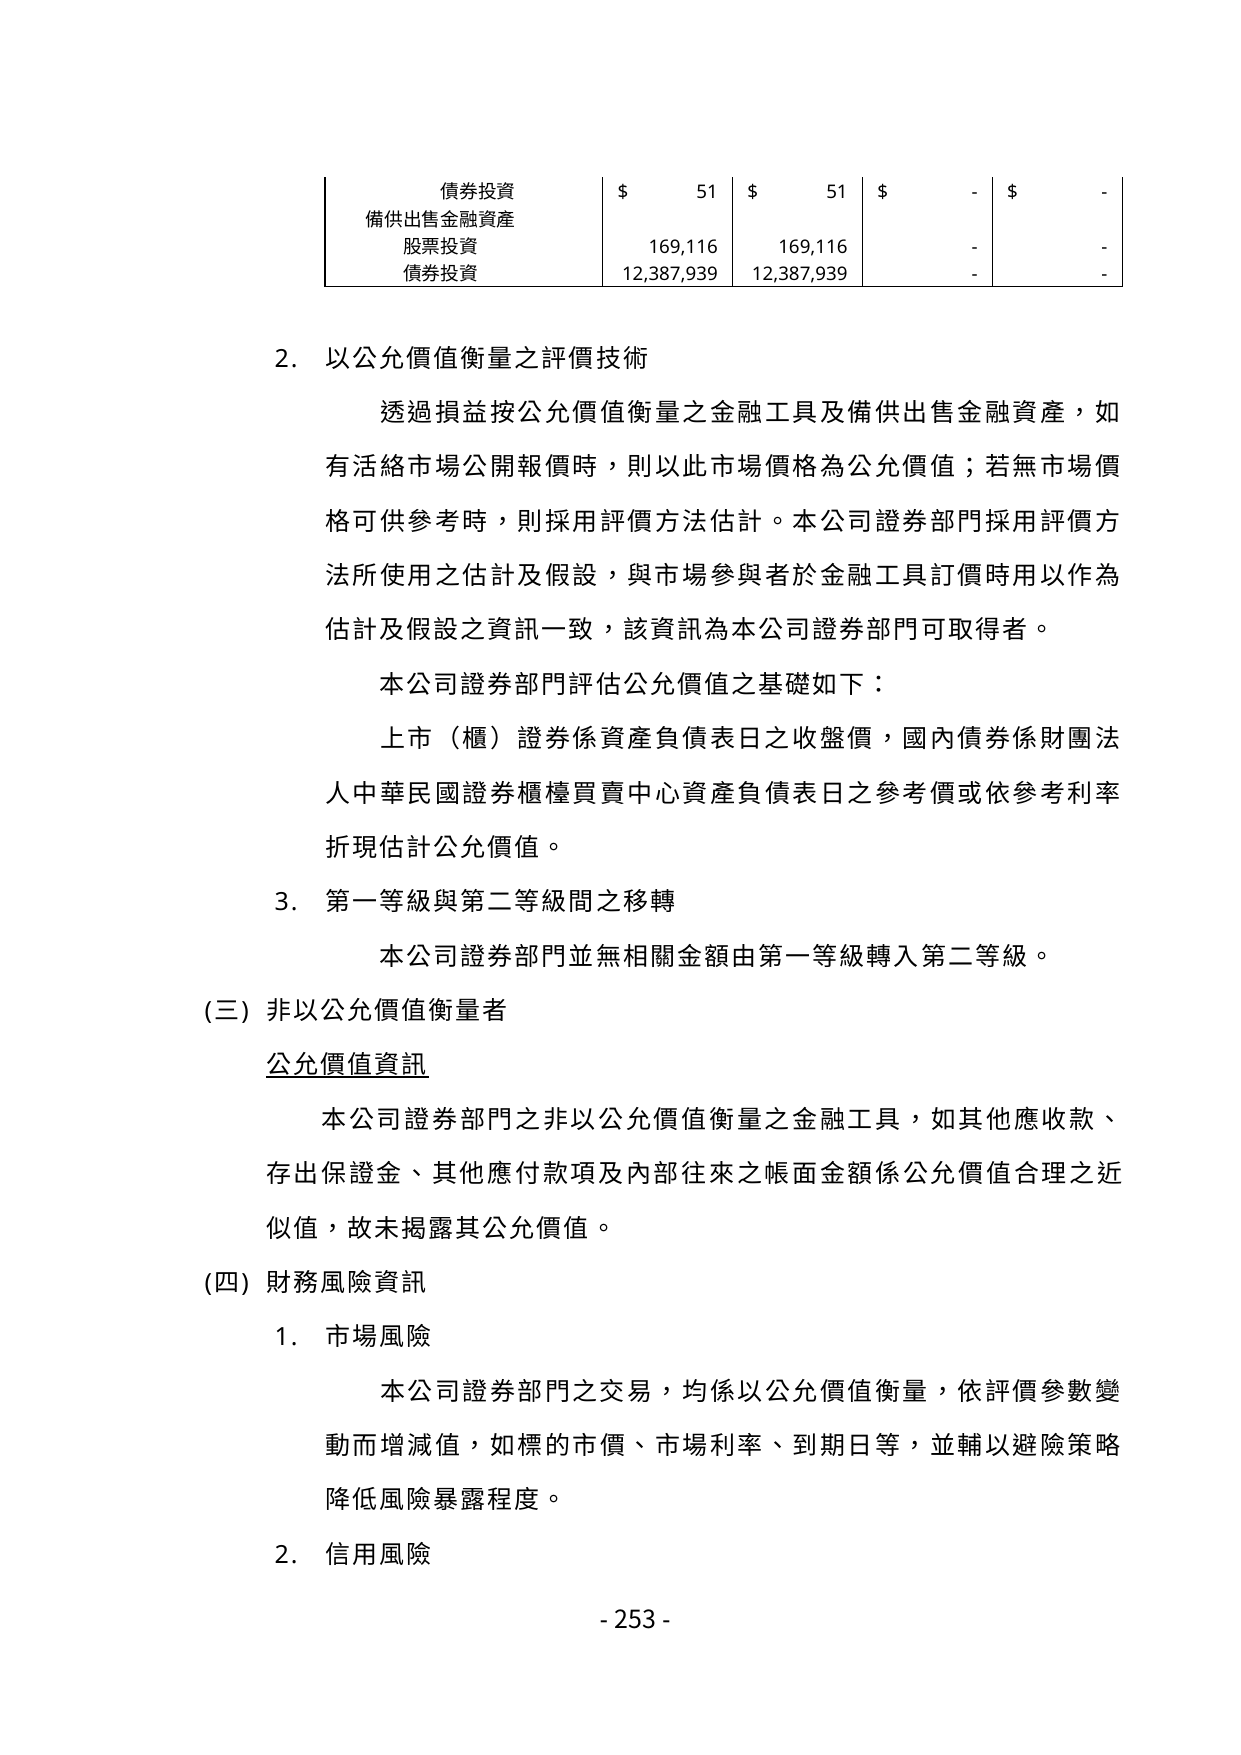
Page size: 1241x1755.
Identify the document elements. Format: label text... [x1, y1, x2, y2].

table_cell 債券投資 [326, 177, 602, 204]
table_cell - [993, 232, 1122, 259]
text 本公司證券部門之非以公允價值衡量之金融工具，如其他應收款、存出保證金、其他應付款項及內部往來之帳面金額係公允價值合理之近似值，故未揭露其公允價值。 [266, 1099, 1122, 1244]
text 2. 信用風險 [266, 1534, 1122, 1571]
table_cell 備供出售金融資產 [326, 204, 602, 232]
text (三) 非以公允價值衡量者 [177, 991, 1122, 1027]
table_cell [733, 204, 862, 232]
table_cell 12,387,939 [603, 259, 732, 286]
table_cell 債券投資 [326, 259, 602, 286]
table_cell [993, 204, 1122, 232]
text 上市（櫃）證券係資產負債表日之收盤價，國內債券係財團法人中華民國證券櫃檯買賣中心資產負債表日之參考價或依參考利率折現估計公允價值。 [325, 719, 1122, 864]
text (四) 財務風險資訊 [177, 1262, 1122, 1299]
table_cell $ 51 [733, 177, 862, 204]
table_cell $ - [993, 177, 1122, 204]
text 1. 市場風險 [266, 1317, 1122, 1353]
table_cell 169,116 [733, 232, 862, 259]
table_cell 股票投資 [326, 232, 602, 259]
text 本公司證券部門之交易，均係以公允價值衡量，依評價參數變動而增減值，如標的市價、市場利率、到期日等，並輔以避險策略降低風險暴露程度。 [325, 1371, 1122, 1516]
table_cell $ 51 [603, 177, 732, 204]
text 透過損益按公允價值衡量之金融工具及備供出售金融資產，如有活絡市場公開報價時，則以此市場價格為公允價值；若無市場價格可供參考時，則採用評價方法估計。本公司證券部門採用評價方法所使用之估計及假設，與市場參與者於金融工具訂價時用以作為估計及假設之資訊一致，該資訊為本公司證券部門可取得者。 [325, 392, 1122, 646]
table_cell 12,387,939 [733, 259, 862, 286]
table_cell - [863, 232, 992, 259]
text 2. 以公允價值衡量之評價技術 [266, 338, 1122, 374]
table_cell 169,116 [603, 232, 732, 259]
text 公允價值資訊 [266, 1045, 1122, 1081]
text 本公司證券部門評估公允價值之基礎如下： [325, 664, 1122, 701]
table_cell [863, 204, 992, 232]
text 本公司證券部門並無相關金額由第一等級轉入第二等級。 [325, 936, 1122, 972]
table_cell - [863, 259, 992, 286]
table_cell - [993, 259, 1122, 286]
table_cell $ - [863, 177, 992, 204]
text 3. 第一等級與第二等級間之移轉 [266, 882, 1122, 918]
table_cell [603, 204, 732, 232]
